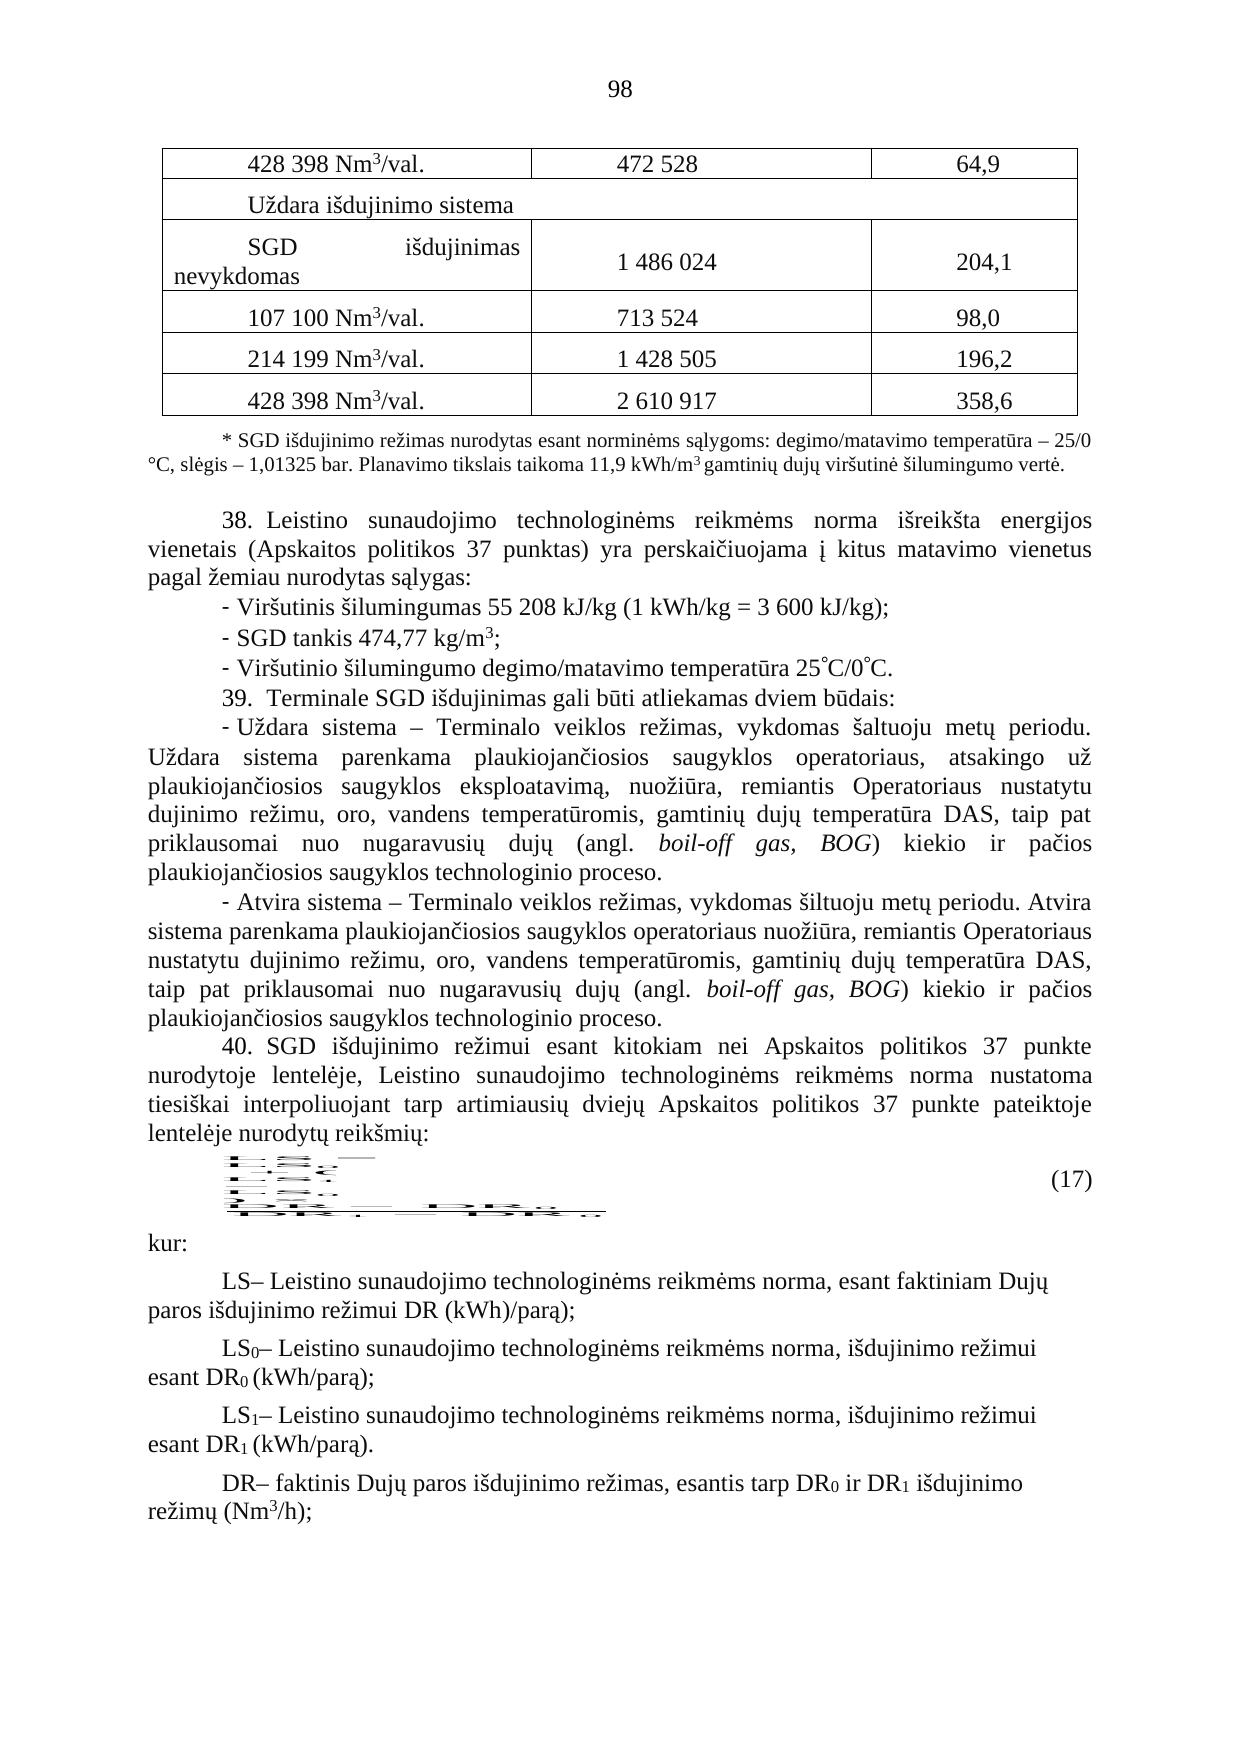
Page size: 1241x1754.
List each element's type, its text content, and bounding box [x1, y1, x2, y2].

text 40. SGD išdujinimo režimui esant kitokiam nei Apskaitos politikos 37 punkte nurodytoje lentelėje, Leistino sunaudojimo technologinėms reikmėms norma nustatoma tiesiškai interpoliuojant tarp artimiausių dviejų Apskaitos politikos 37 punkte pateiktoje lentelėje nurodytų reikšmių: [148, 1031, 1092, 1146]
table_cell 713 524 [532, 291, 871, 332]
text - Uždara sistema – Terminalo veiklos režimas, vykdomas šaltuoju metų periodu. Uždara sistema parenkama plaukiojančiosios saugyklos operatoriaus, atsakingo už plaukiojančiosios saugyklos eksploatavimą, nuožiūra, remiantis Operatoriaus nustatytu dujinimo režimu, oro, vandens temperatūromis, gamtinių dujų temperatūra DAS, taip pat priklausomai nuo nugaravusių dujų (angl. boil-off gas, BOG) kiekio ir pačios plaukiojančiosios saugyklos technologinio proceso. [148, 712, 1092, 886]
text 38. Leistino sunaudojimo technologinėms reikmėms norma išreikšta energijos vienetais (Apskaitos politikos 37 punktas) yra perskaičiuojama į kitus matavimo vienetus pagal žemiau nurodytas sąlygas: [148, 505, 1092, 591]
table_cell 214 199 Nm3/val. [163, 333, 531, 373]
text - Viršutinio šilumingumo degimo/matavimo temperatūra 25C/0C. [148, 652, 1092, 683]
text LS– Leistino sunaudojimo technologinėms reikmėms norma, esant faktiniam Dujų paros išdujinimo režimui DR (kWh)/parą); [148, 1266, 1092, 1324]
text - SGD tankis 474,77 kg/m3; [148, 622, 1092, 652]
table_cell 1 486 024 [532, 220, 871, 290]
table_cell 196,2 [872, 333, 1077, 373]
table_cell 428 398 Nm3/val. [163, 374, 531, 415]
table_cell 107 100 Nm3/val. [163, 291, 531, 332]
text LS0– Leistino sunaudojimo technologinėms reikmėms norma, išdujinimo režimui esant DR0 (kWh/parą); [148, 1333, 1092, 1391]
table_cell SGD išdujinimas nevykdomas [163, 220, 531, 290]
table_cell Uždara išdujinimo sistema [163, 179, 1077, 219]
text 39. Terminale SGD išdujinimas gali būti atliekamas dviem būdais: [148, 683, 1092, 712]
table_cell 1 428 505 [532, 333, 871, 373]
table_cell 472 528 [532, 149, 871, 177]
table_cell 98,0 [872, 291, 1077, 332]
text kur: [148, 1228, 1092, 1257]
text (17) [148, 1156, 1092, 1218]
table_cell 2 610 917 [532, 374, 871, 415]
text - Viršutinis šilumingumas 55 208 kJ/kg (1 kWh/kg = 3 600 kJ/kg); [148, 591, 1092, 622]
table_cell 64,9 [872, 149, 1077, 177]
text DR– faktinis Dujų paros išdujinimo režimas, esantis tarp DR0 ir DR1 išdujinimo režimų (Nm3/h); [148, 1468, 1092, 1525]
table_cell 358,6 [872, 374, 1077, 415]
text * SGD išdujinimo režimas nurodytas esant norminėms sąlygoms: degimo/matavimo temperatūra – 25/0 °C, slėgis – 1,01325 bar. Planavimo tikslais taikoma 11,9 kWh/m3 gamtinių dujų viršutinė šilumingumo vertė. [148, 428, 1092, 476]
table_cell 204,1 [872, 220, 1077, 290]
table_cell 428 398 Nm3/val. [163, 149, 531, 177]
text - Atvira sistema – Terminalo veiklos režimas, vykdomas šiltuoju metų periodu. Atvira sistema parenkama plaukiojančiosios saugyklos operatoriaus nuožiūra, remiantis Operatoriaus nustatytu dujinimo režimu, oro, vandens temperatūromis, gamtinių dujų temperatūra DAS, taip pat priklausomai nuo nugaravusių dujų (angl. boil-off gas, BOG) kiekio ir pačios plaukiojančiosios saugyklos technologinio proceso. [148, 886, 1092, 1031]
text LS1– Leistino sunaudojimo technologinėms reikmėms norma, išdujinimo režimui esant DR1 (kWh/parą). [148, 1401, 1092, 1458]
